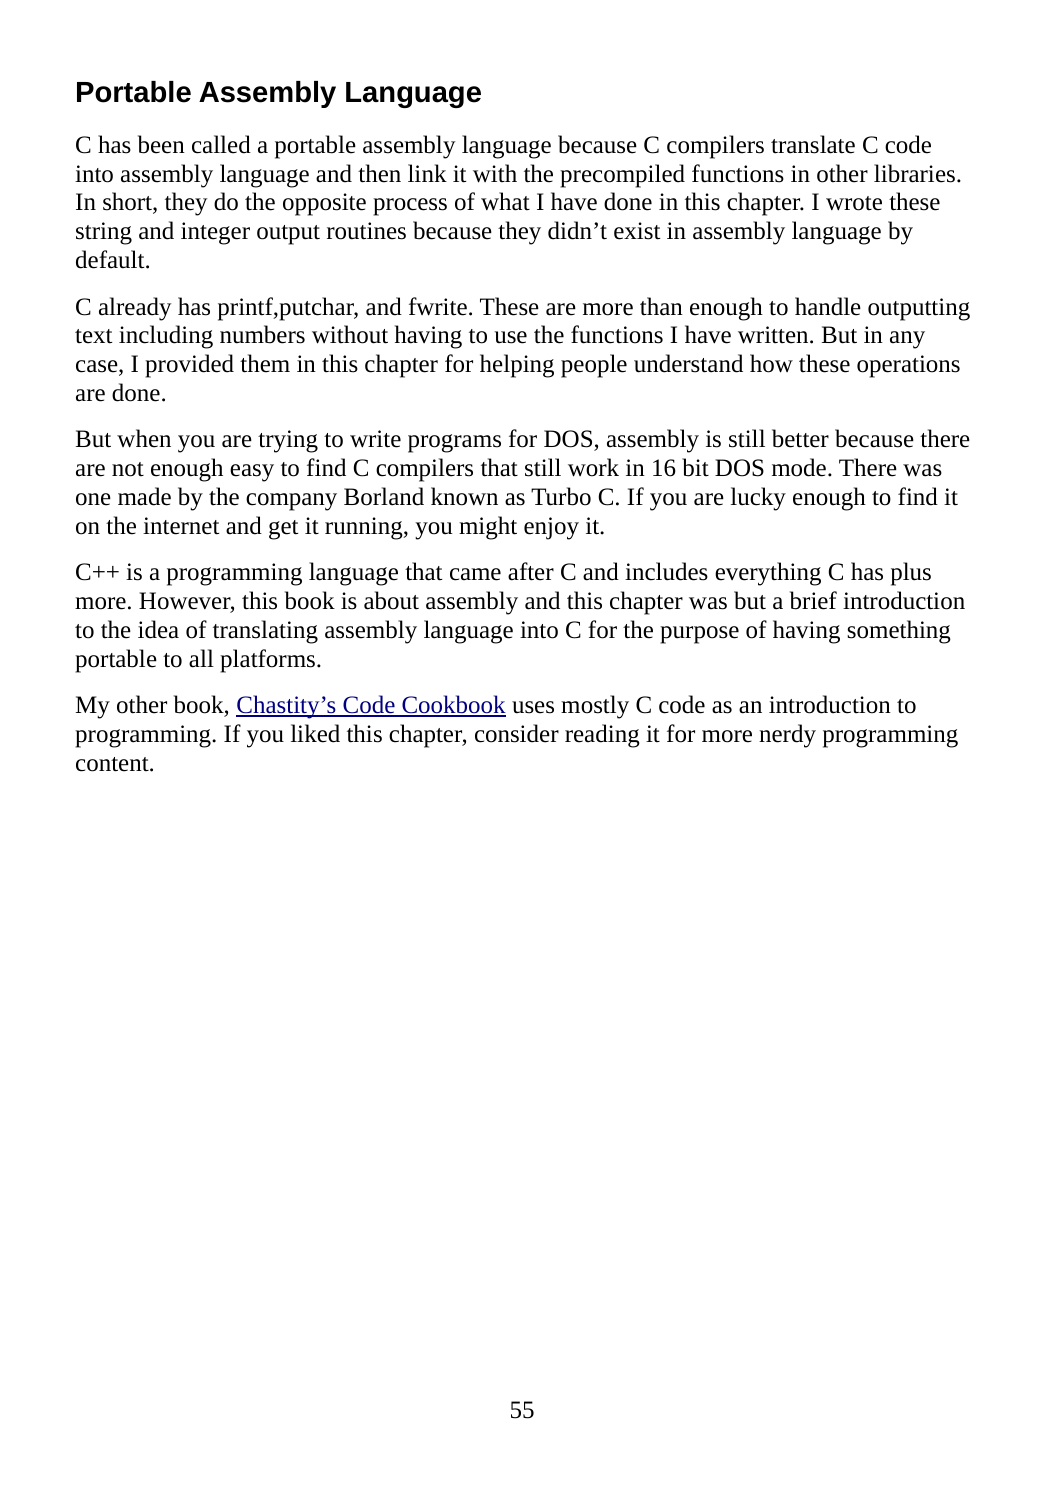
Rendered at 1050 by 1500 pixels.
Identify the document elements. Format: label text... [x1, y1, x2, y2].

text C++ is a programming language that came after C and includes everything C has plus more. However, this book is about assembly and this chapter was but a brief introduction to the idea of translating assembly language into C for the purpose of having something portable to all platforms. [75, 557, 975, 672]
text C has been called a portable assembly language because C compilers translate C code into assembly language and then link it with the precompiled functions in other libraries. In short, they do the opposite process of what I have done in this chapter. I wrote these string and integer output routines because they didn’t exist in assembly language by default. [75, 130, 975, 274]
text My other book, Chastity’s Code Cookbook uses mostly C code as an introduction to programming. If you liked this chapter, consider reading it for more nerdy programming content. [75, 690, 975, 777]
text C already has printf,putchar, and fwrite. These are more than enough to handle outputting text including numbers without having to use the functions I have written. But in any case, I provided them in this chapter for helping people understand how these operations are done. [75, 292, 975, 407]
text But when you are trying to write programs for DOS, assembly is still better because there are not enough easy to find C compilers that still work in 16 bit DOS mode. There was one made by the company Borland known as Turbo C. If you are lucky enough to find it on the internet and get it running, you might enjoy it. [75, 424, 975, 539]
subtitle Portable Assembly Language [75, 75, 975, 108]
